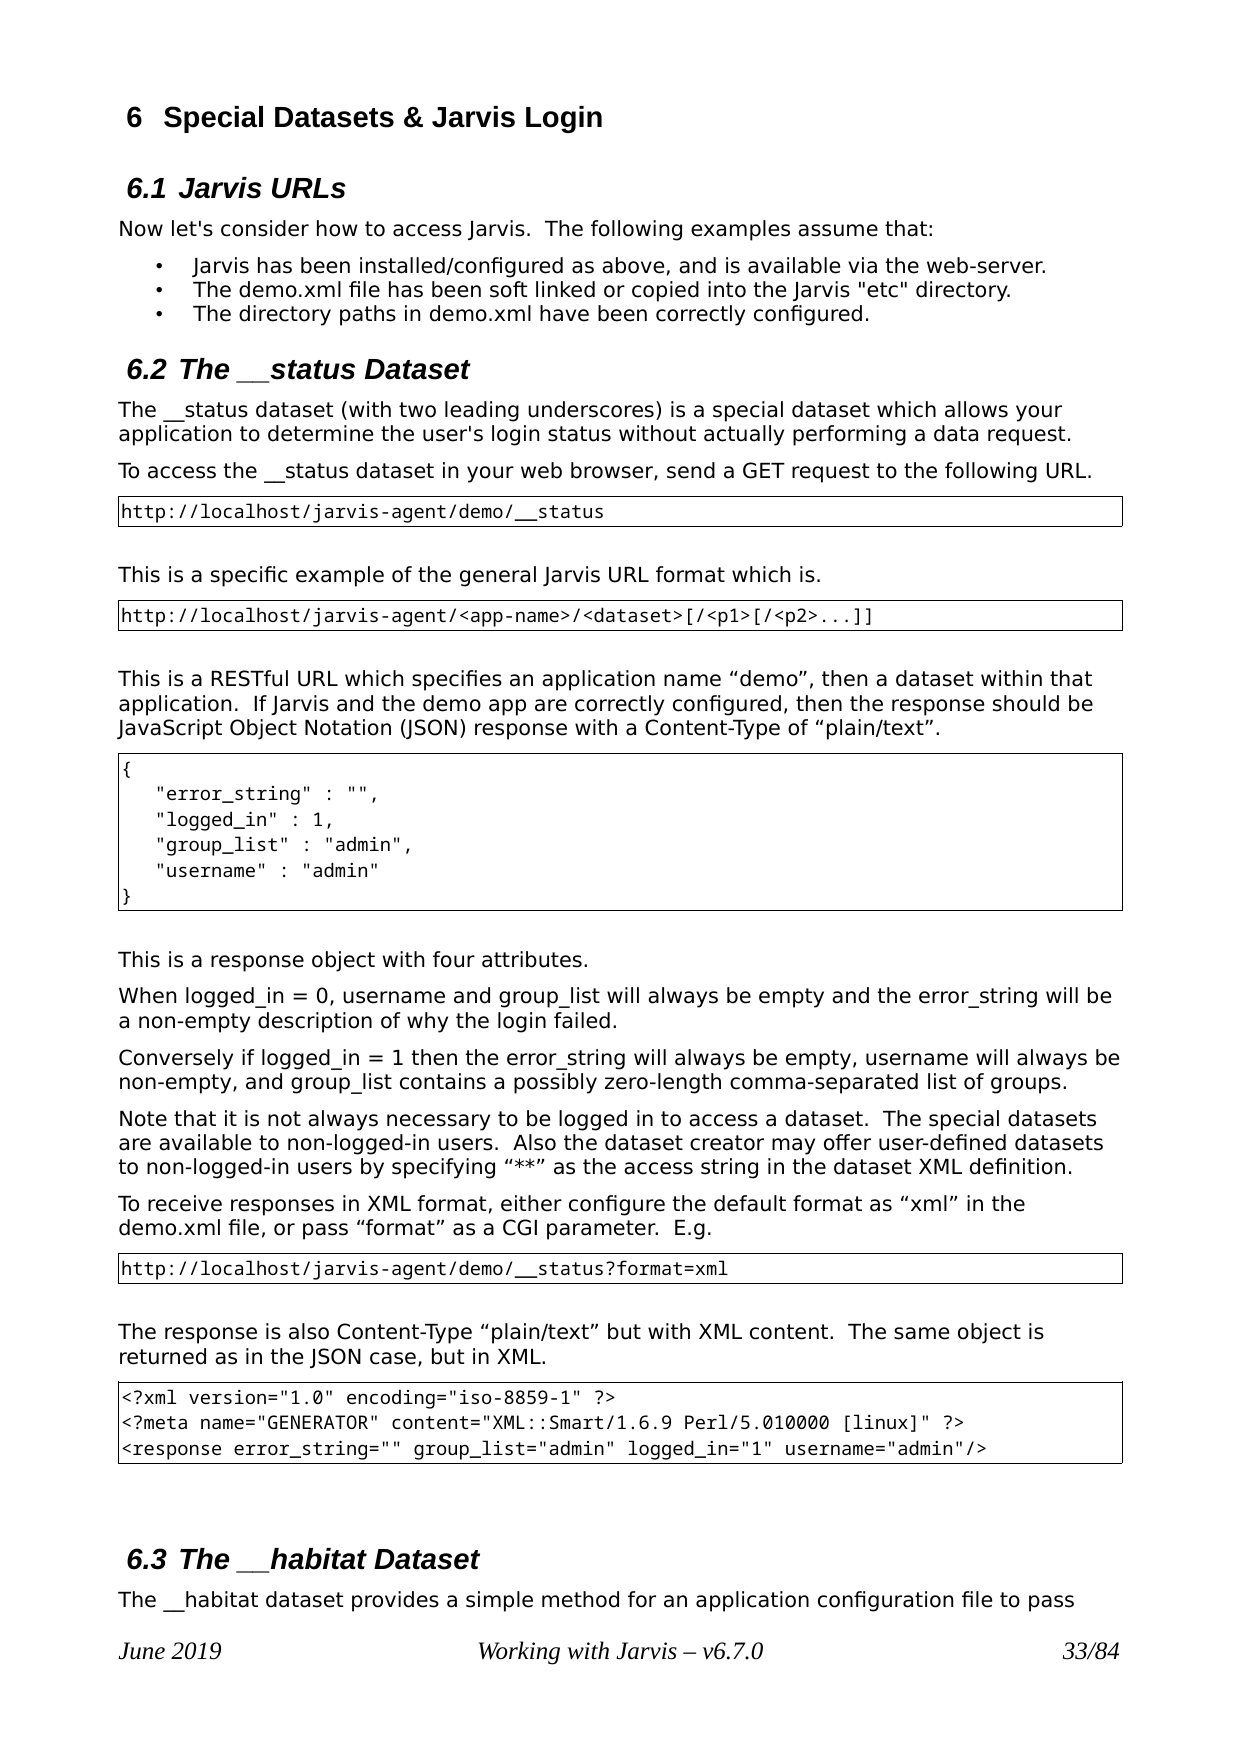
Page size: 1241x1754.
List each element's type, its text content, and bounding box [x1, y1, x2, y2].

text "error_string" : "", [119, 778, 1122, 804]
text The __habitat dataset provides a simple method for an application configuration file to pass [118, 1588, 1122, 1612]
text This is a specific example of the general Jarvis URL format which is. [118, 563, 1122, 587]
subtitle The __status Dataset [118, 352, 1122, 385]
text <?meta name="GENERATOR" content="XML::Smart/1.6.9 Perl/5.010000 [linux]" ?> [119, 1407, 1122, 1432]
list Jarvis has been installed/configured as above, and is available via the web-server. [156, 254, 1122, 278]
text } [119, 880, 1122, 910]
text Note that it is not always necessary to be logged in to access a dataset. The special datasets are available to non-logged-in users. Also the dataset creator may offer user-defined datasets to non-logged-in users by specifying “**” as the access string in the dataset XML definition. [118, 1107, 1122, 1179]
subtitle Special Datasets & Jarvis Login [118, 100, 1122, 133]
text http://localhost/jarvis-agent/<app-name>/<dataset>[/<p1>[/<p2>...]] [119, 601, 1122, 630]
text "logged_in" : 1, [119, 804, 1122, 829]
text The __status dataset (with two leading underscores) is a special dataset which allows your application to determine the user's login status without actually performing a data request. [118, 398, 1122, 446]
text When logged_in = 0, username and group_list will always be empty and the error_string will be a non-empty description of why the login failed. [118, 984, 1122, 1033]
text Now let's consider how to access Jarvis. The following examples assume that: [118, 217, 1122, 241]
text http://localhost/jarvis-agent/demo/__status?format=xml [119, 1254, 1122, 1283]
text { [119, 754, 1122, 778]
text To access the __status dataset in your web browser, send a GET request to the following URL. [118, 459, 1122, 483]
text "username" : "admin" [119, 855, 1122, 880]
text <?xml version="1.0" encoding="iso-8859-1" ?> [119, 1383, 1122, 1407]
text http://localhost/jarvis-agent/demo/__status [119, 497, 1122, 526]
list The demo.xml file has been soft linked or copied into the Jarvis "etc" directory. [156, 278, 1122, 302]
text This is a RESTful URL which specifies an application name “demo”, then a dataset within that application. If Jarvis and the demo app are correctly configured, then the response should be JavaScript Object Notation (JSON) response with a Content-Type of “plain/text”. [118, 667, 1122, 740]
text To receive responses in XML format, either configure the default format as “xml” in the demo.xml file, or pass “format” as a CGI parameter. E.g. [118, 1192, 1122, 1240]
text The response is also Content-Type “plain/text” but with XML content. The same object is returned as in the JSON case, but in XML. [118, 1320, 1122, 1369]
list The directory paths in demo.xml have been correctly configured. [156, 302, 1122, 327]
text This is a response object with four attributes. [118, 948, 1122, 972]
text Conversely if logged_in = 1 then the error_string will always be empty, username will always be non-empty, and group_list contains a possibly zero-length comma-separated list of groups. [118, 1046, 1122, 1094]
subtitle The __habitat Dataset [118, 1542, 1122, 1576]
text <response error_string="" group_list="admin" logged_in="1" username="admin"/> [119, 1432, 1122, 1463]
subtitle Jarvis URLs [118, 171, 1122, 204]
text "group_list" : "admin", [119, 829, 1122, 855]
